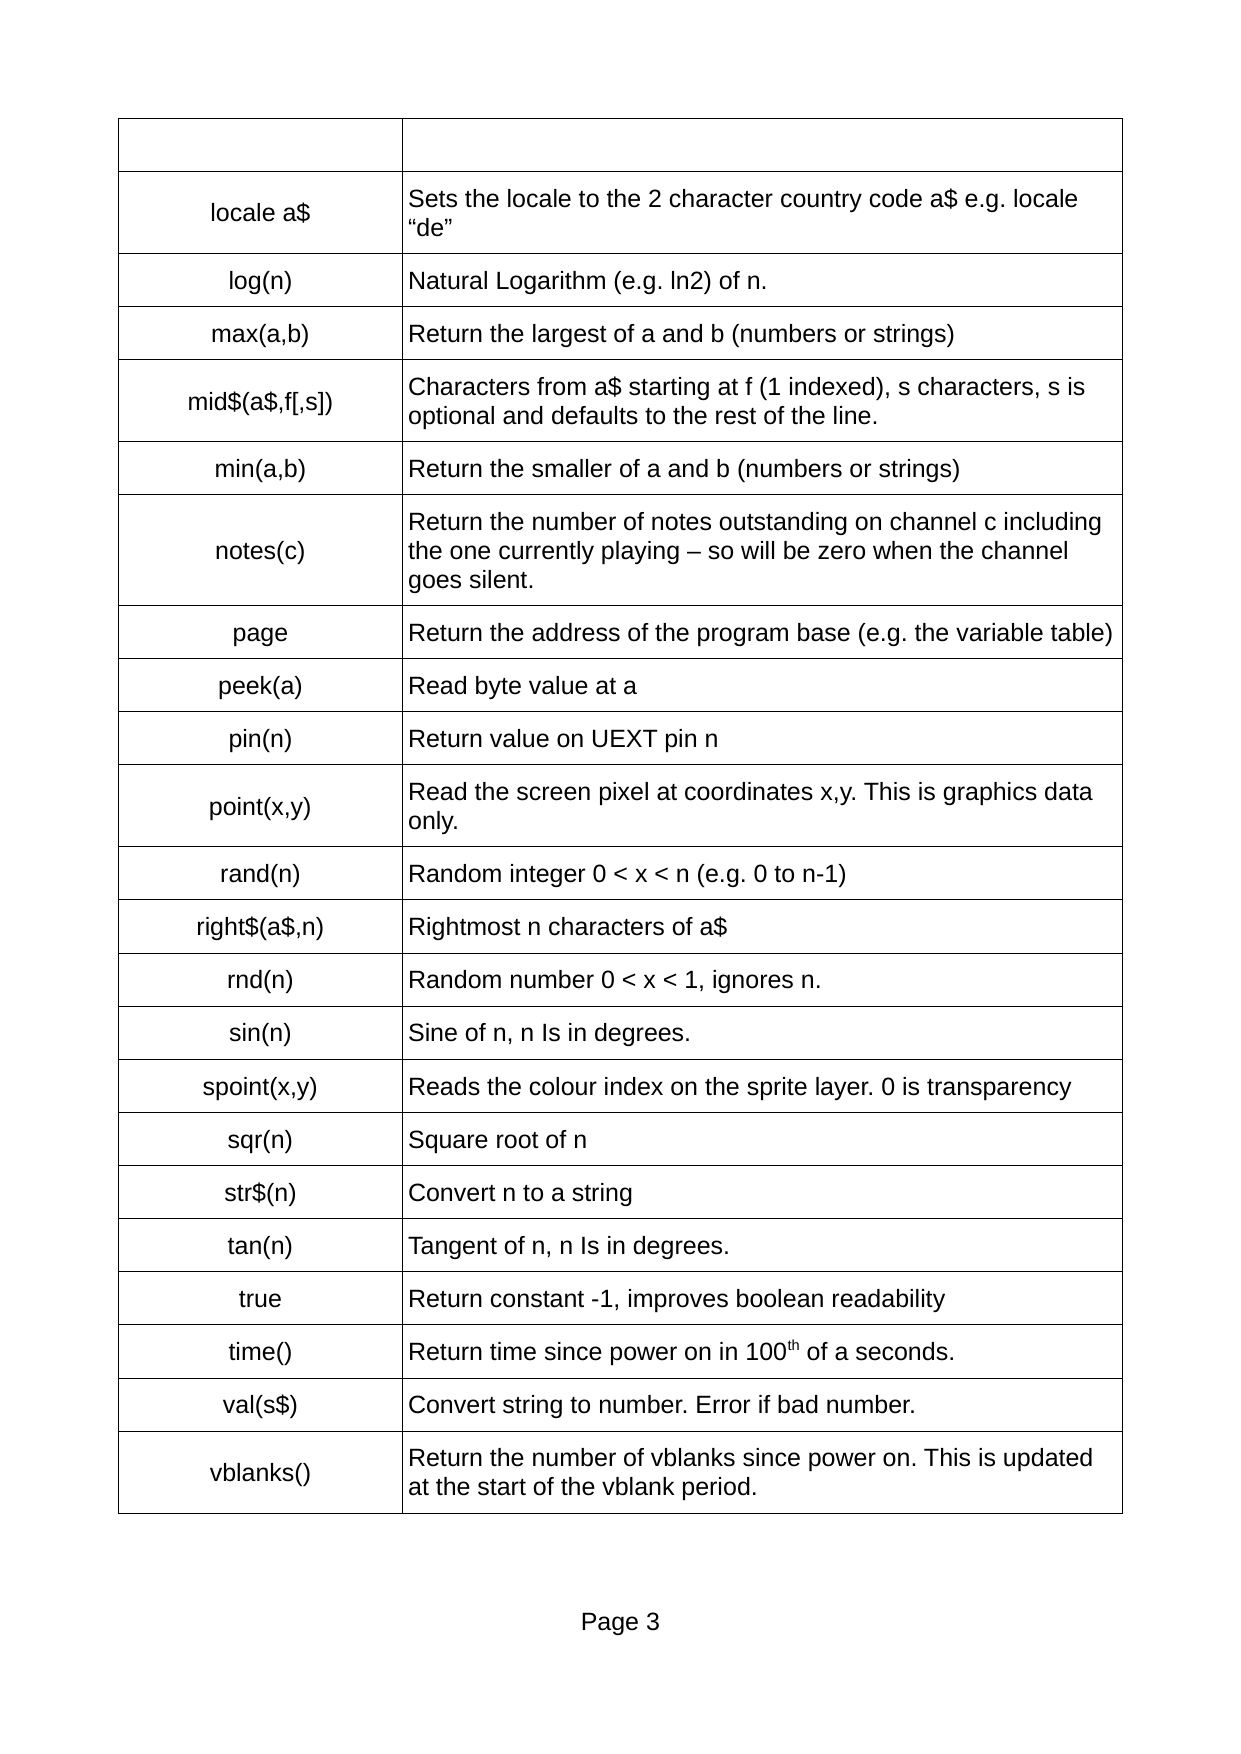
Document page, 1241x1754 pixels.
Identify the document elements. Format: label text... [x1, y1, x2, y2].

table_cell Read the screen pixel at coordinates x,y. This is graphics data only. [403, 765, 1122, 846]
table_cell Mid$(a$,f[,s]) [119, 360, 402, 441]
table_cell Convert string to number. Error if bad number. [403, 1379, 1122, 1431]
table_cell Vblanks() [119, 1432, 402, 1512]
table_cell Return the number of notes outstanding on channel c including the one currently playing – so will be zero when the channel goes silent. [403, 495, 1122, 605]
table_cell Square root of n [403, 1113, 1122, 1165]
table_cell Spoint(x,y) [119, 1060, 402, 1112]
table_cell log(n) [119, 254, 402, 306]
table_cell Str$(n) [119, 1166, 402, 1218]
table_cell Convert n to a string [403, 1166, 1122, 1218]
table_cell Sine of n, n Is in degrees. [403, 1007, 1122, 1059]
table_cell sqr(n) [119, 1113, 402, 1165]
table_cell Locale a$ [119, 172, 402, 253]
table_cell Characters from a$ starting at f (1 indexed), s characters, s is optional and defaults to the rest of the line. [403, 360, 1122, 441]
table_cell tan(n) [119, 1219, 402, 1271]
table_cell Return the largest of a and b (numbers or strings) [403, 307, 1122, 359]
table_cell Random integer 0 < x < n (e.g. 0 to n-1) [403, 847, 1122, 899]
table_cell Time() [119, 1325, 402, 1377]
table_cell Natural Logarithm (e.g. ln2) of n. [403, 254, 1122, 306]
table_cell Return constant -1, improves boolean readability [403, 1272, 1122, 1324]
table_cell point(x,y) [119, 765, 402, 846]
table_cell peek(a) [119, 659, 402, 711]
table_cell Page [119, 606, 402, 658]
table_cell Sets the locale to the 2 character country code a$ e.g. locale “de” [403, 172, 1122, 253]
table_cell Random number 0 < x < 1, ignores n. [403, 954, 1122, 1006]
table_cell Rightmost n characters of a$ [403, 900, 1122, 952]
table_cell Return value on UEXT pin n [403, 712, 1122, 764]
table_cell rand(n) [119, 847, 402, 899]
table_cell Return the address of the program base (e.g. the variable table) [403, 606, 1122, 658]
table_cell max(a,b) [119, 307, 402, 359]
table_cell Tangent of n, n Is in degrees. [403, 1219, 1122, 1271]
table_cell [119, 119, 402, 171]
table_cell pin(n) [119, 712, 402, 764]
table_cell right$(a$,n) [119, 900, 402, 952]
table_cell [403, 119, 1122, 171]
table_cell notes(c) [119, 495, 402, 605]
table_cell val(s$) [119, 1379, 402, 1431]
table_cell min(a,b) [119, 442, 402, 494]
table_cell True [119, 1272, 402, 1324]
table_cell Return the smaller of a and b (numbers or strings) [403, 442, 1122, 494]
table_cell Read byte value at a [403, 659, 1122, 711]
table_cell sin(n) [119, 1007, 402, 1059]
table_cell Return time since power on in 100th of a seconds. [403, 1325, 1122, 1377]
table_cell rnd(n) [119, 954, 402, 1006]
table_cell Return the number of vblanks since power on. This is updated at the start of the vblank period. [403, 1432, 1122, 1512]
table_cell Reads the colour index on the sprite layer. 0 is transparency [403, 1060, 1122, 1112]
